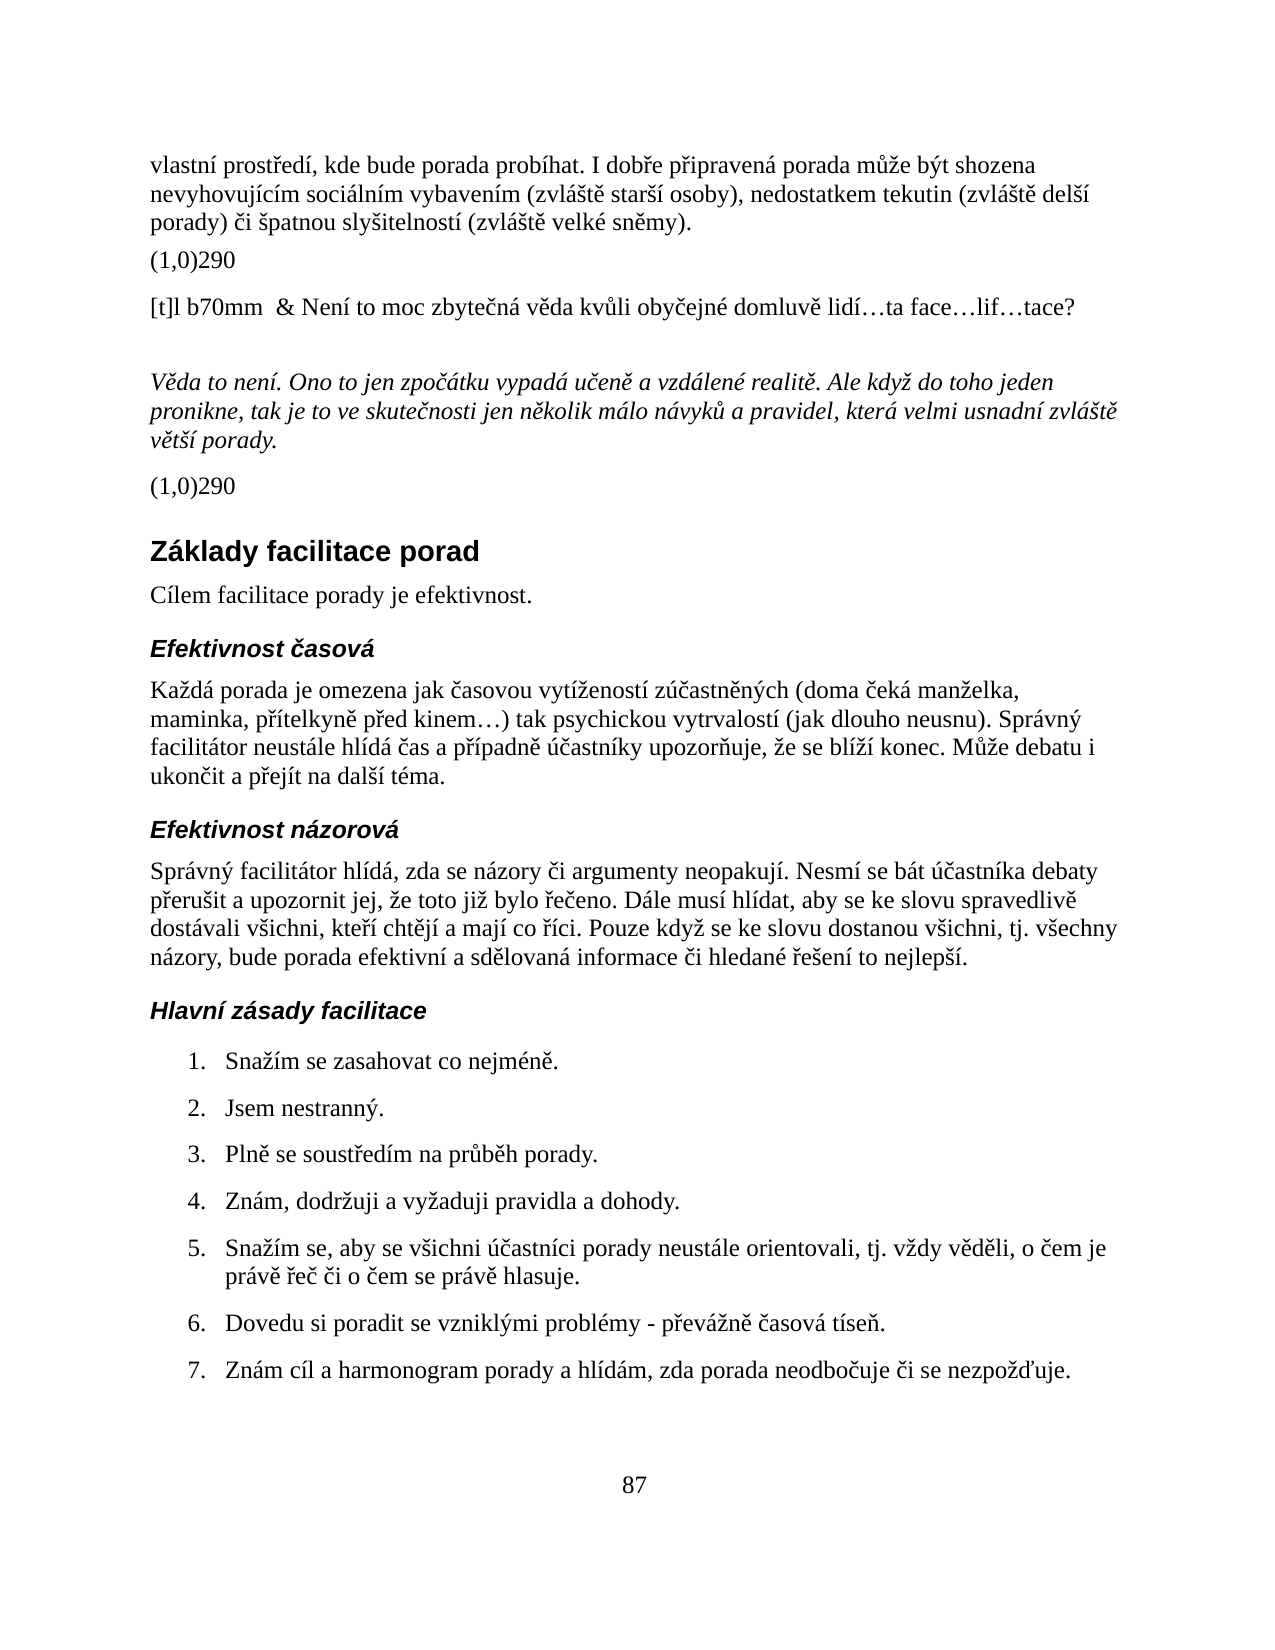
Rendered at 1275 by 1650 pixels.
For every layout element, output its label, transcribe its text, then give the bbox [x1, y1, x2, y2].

subtitle Efektivnost časová [150, 634, 1125, 662]
list Plně se soustředím na průběh porady. [187, 1139, 1125, 1168]
text (1,0)290 [150, 245, 1125, 274]
text Cílem facilitace porady je efektivnost. [150, 580, 1125, 609]
text Každá porada je omezena jak časovou vytížeností zúčastněných (doma čeká manželka, maminka, přítelkyně před kinem…) tak psychickou vytrvalostí (jak dlouho neusnu). Správný facilitátor neustále hlídá čas a případně účastníky upozorňuje, že se blíží konec. Může debatu i ukončit a přejít na další téma. [150, 675, 1125, 790]
subtitle Efektivnost názorová [150, 815, 1125, 843]
list Jsem nestranný. [187, 1093, 1125, 1121]
text (1,0)290 [150, 471, 1125, 500]
subtitle Základy facilitace porad [150, 534, 1125, 568]
text [t]l b70mm & Není to moc zbytečná věda kvůli obyčejné domluvě lidí…ta face…lif…tace? [150, 292, 1125, 349]
list Dovedu si poradit se vzniklými problémy - převážně časová tíseň. [187, 1308, 1125, 1337]
text Věda to není. Ono to jen zpočátku vypadá učeně a vzdálené realitě. Ale když do toho jeden pronikne, tak je to ve skutečnosti jen několik málo návyků a pravidel, která velmi usnadní zvláště větší porady. [150, 367, 1125, 453]
list Snažím se, aby se všichni účastníci porady neustále orientovali, tj. vždy věděli, o čem je právě řeč či o čem se právě hlasuje. [187, 1233, 1125, 1290]
list Snažím se zasahovat co nejméně. [187, 1046, 1125, 1075]
list Znám, dodržuji a vyžaduji pravidla a dohody. [187, 1186, 1125, 1215]
text Správný facilitátor hlídá, zda se názory či argumenty neopakují. Nesmí se bát účastníka debaty přerušit a upozornit jej, že toto již bylo řečeno. Dále musí hlídat, aby se ke slovu spravedlivě dostávali všichni, kteří chtějí a mají co říci. Pouze když se ke slovu dostanou všichni, tj. všechny názory, bude porada efektivní a sdělovaná informace či hledané řešení to nejlepší. [150, 856, 1125, 971]
subtitle Hlavní zásady facilitace [150, 996, 1125, 1024]
list Znám cíl a harmonogram porady a hlídám, zda porada neodbočuje či se nezpožďuje. [187, 1355, 1125, 1383]
text vlastní prostředí, kde bude porada probíhat. I dobře připravená porada může být shozena nevyhovujícím sociálním vybavením (zvláště starší osoby), nedostatkem tekutin (zvláště delší porady) či špatnou slyšitelností (zvláště velké sněmy). [150, 150, 1125, 236]
